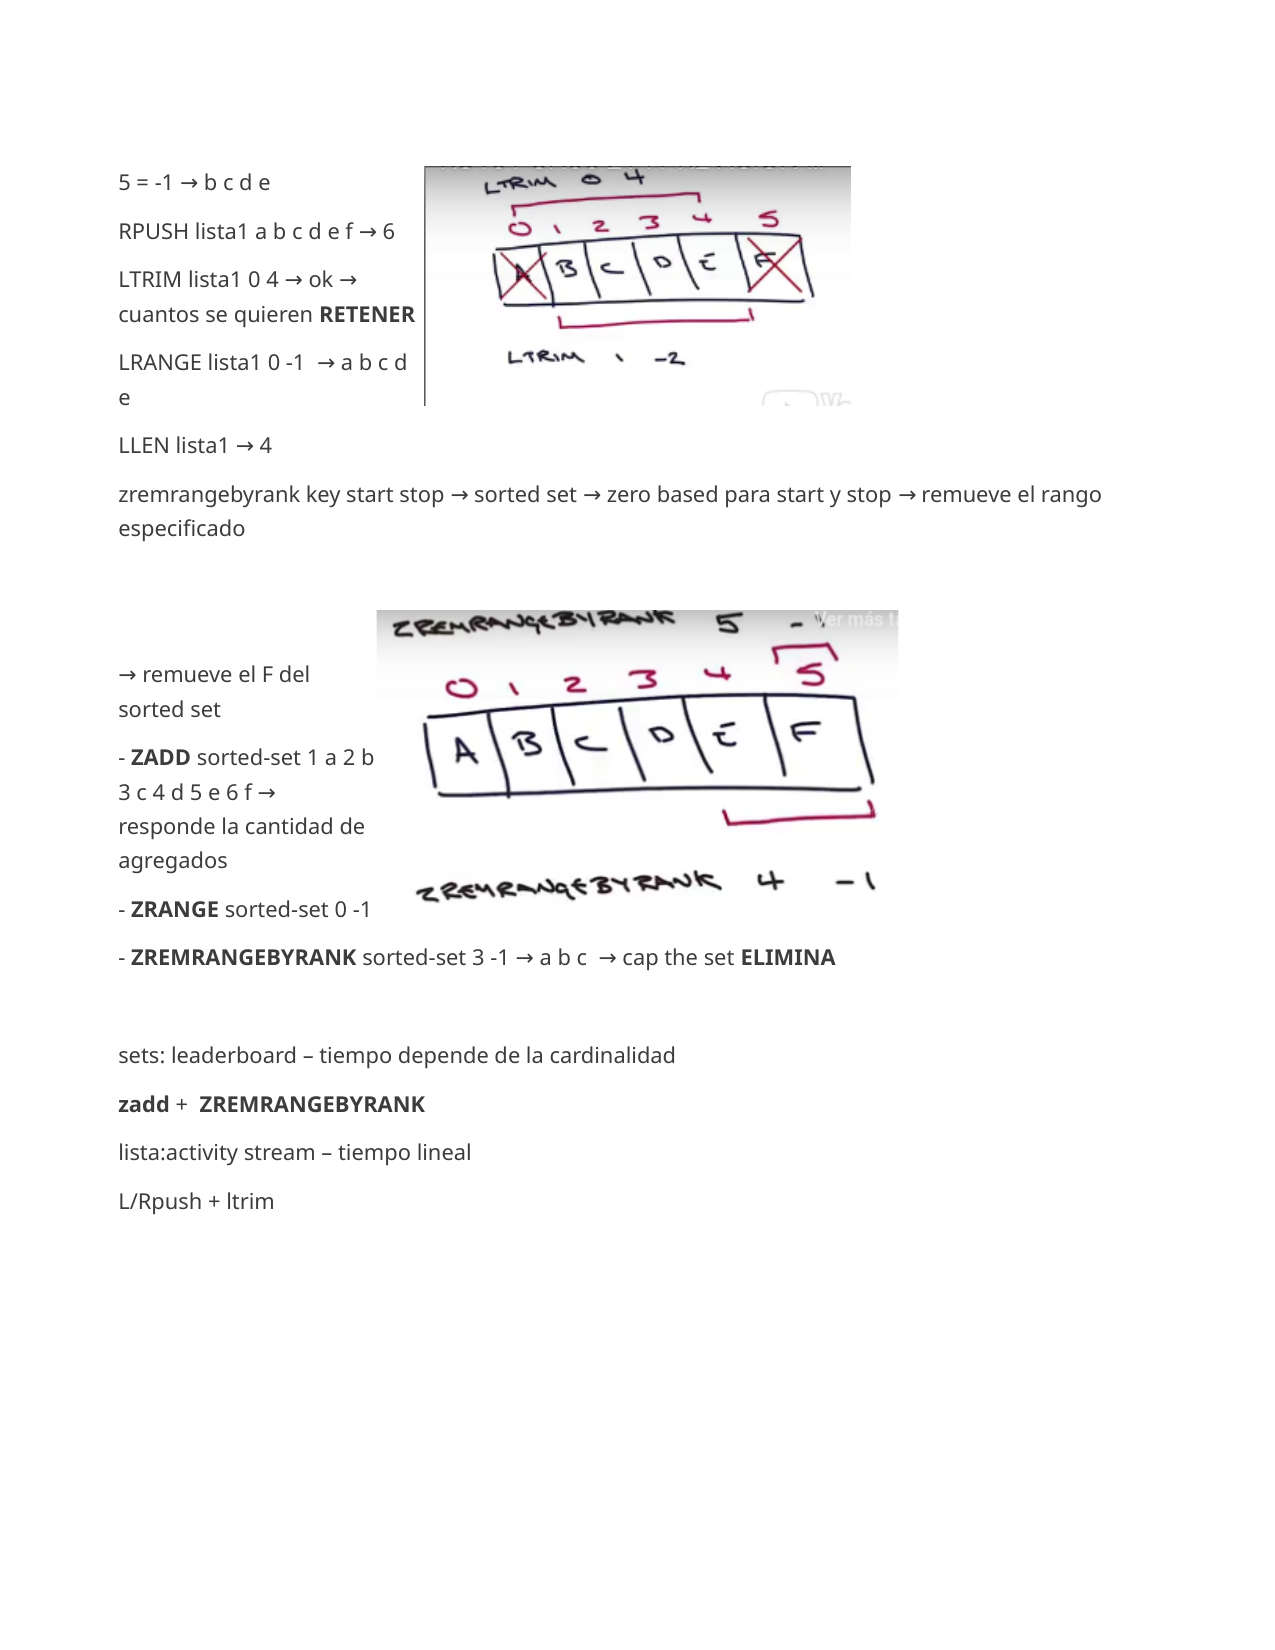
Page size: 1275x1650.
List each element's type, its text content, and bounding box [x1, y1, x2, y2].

text - ZREMRANGEBYRANK sorted-set 3 -1 → a b c → cap the set ELIMINA [118, 942, 1157, 972]
picture [424, 166, 851, 406]
text LLEN lista1 → 4 [118, 430, 1157, 460]
text [851, 167, 1157, 197]
text [899, 742, 1157, 874]
text zremrangebyrank key start stop → sorted set → zero based para start y stop → remueve el rango especificado [118, 479, 1157, 543]
text [851, 264, 1157, 328]
text [851, 216, 1157, 245]
text zadd + ZREMRANGEBYRANK [118, 1088, 1157, 1118]
text - ZADD sorted-set 1 a 2 b 3 c 4 d 5 e 6 f → responde la cantidad de agregados [118, 742, 376, 874]
text → remueve el F del sorted set [118, 659, 376, 723]
text LRANGE lista1 0 -1 → a b c d e [118, 347, 1157, 411]
text [899, 659, 1157, 723]
text sets: leaderboard – tiempo depende de la cardinalidad [118, 1040, 1157, 1069]
text LTRIM lista1 0 4 → ok → cuantos se quieren RETENER [118, 264, 424, 328]
text L/Rpush + ltrim [118, 1186, 1157, 1216]
picture [376, 610, 899, 904]
text 5 = -1 → b c d e [118, 167, 424, 197]
text RPUSH lista1 a b c d e f → 6 [118, 216, 424, 245]
text lista:activity stream – tiempo lineal [118, 1137, 1157, 1167]
text - ZRANGE sorted-set 0 -1 [118, 893, 1157, 923]
